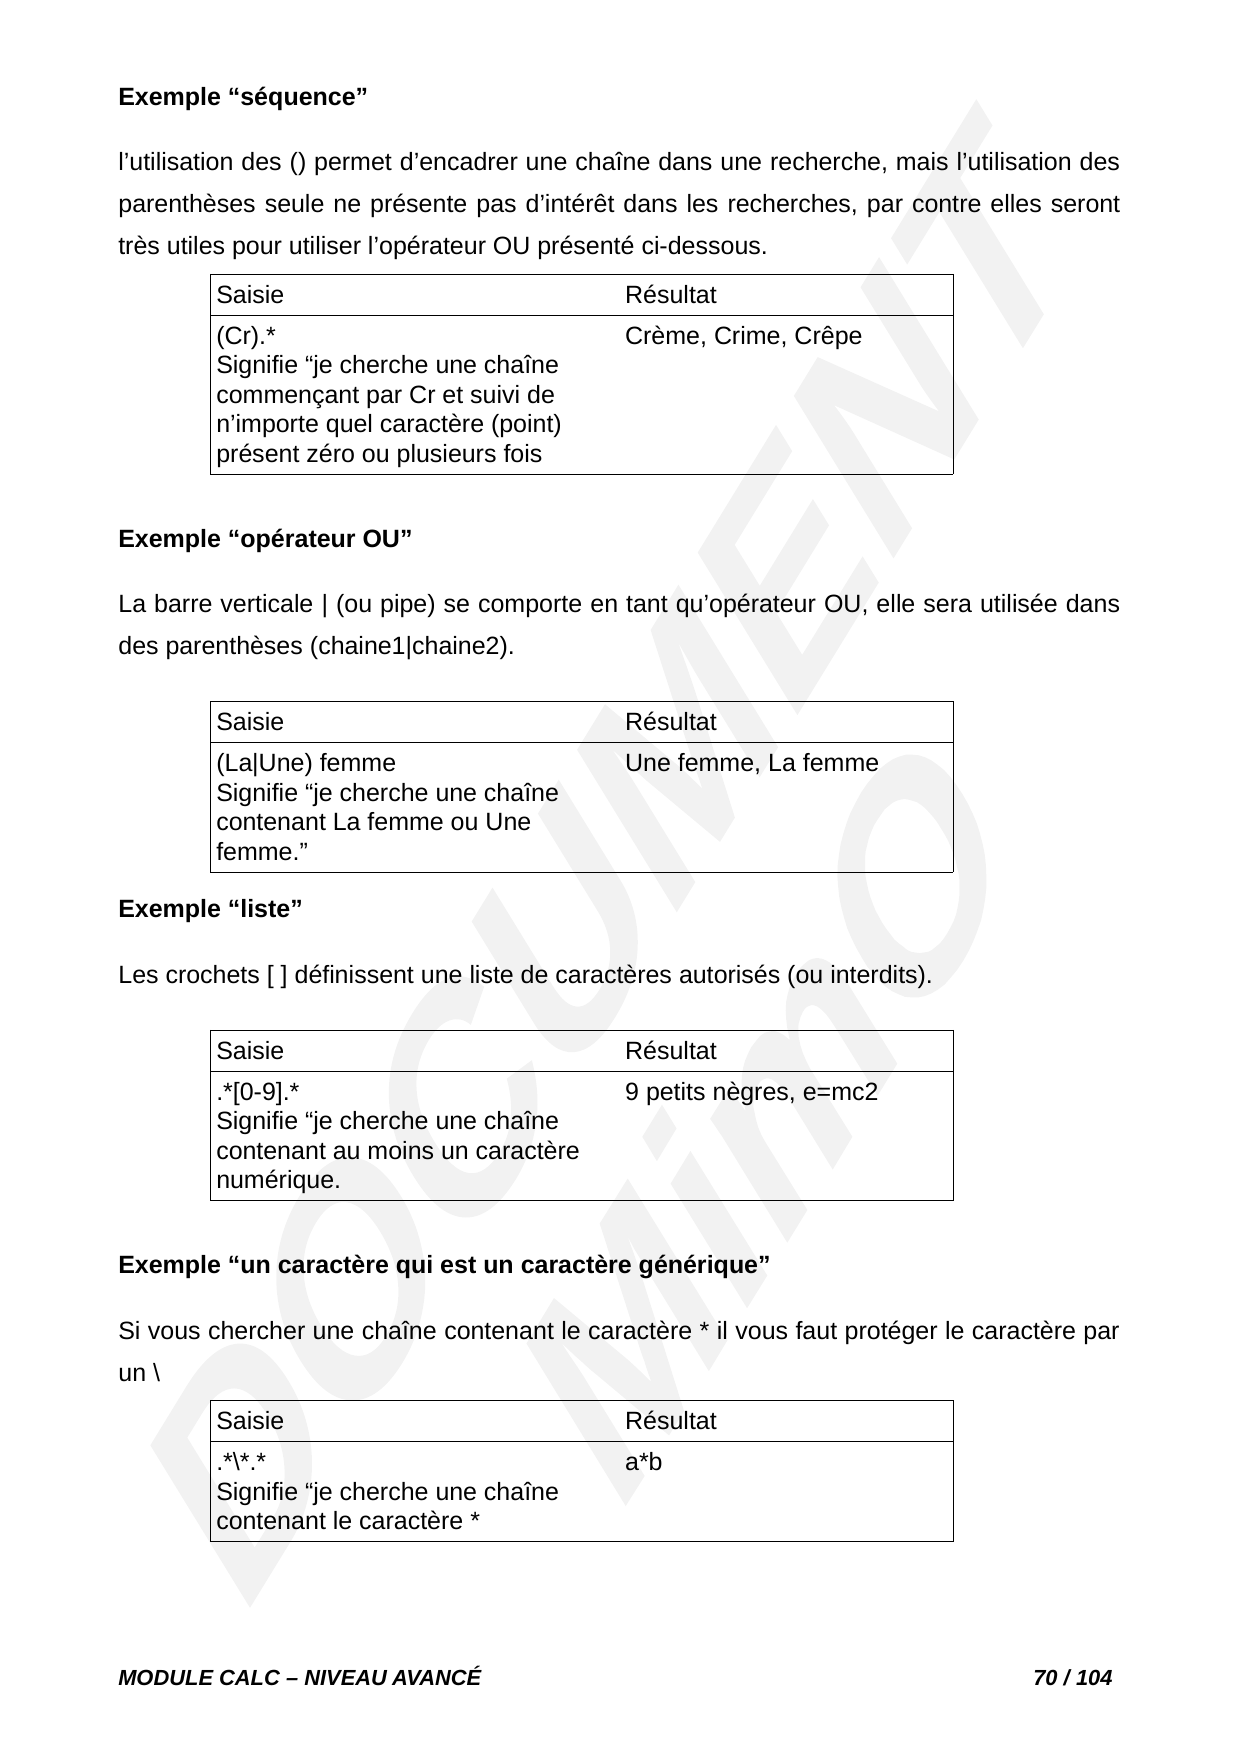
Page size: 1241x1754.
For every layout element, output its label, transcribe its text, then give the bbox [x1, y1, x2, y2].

table_cell Une femme, La femme [619, 743, 953, 872]
text Exemple “séquence” [118, 83, 1122, 111]
table_header Saisie [211, 1401, 619, 1441]
text l’utilisation des () permet d’encadrer une chaîne dans une recherche, mais l’utilisation des parenthèses seule ne présente pas d’intérêt dans les recherches, par contre elles seront très utiles pour utiliser l’opérateur OU présenté ci-dessous. [118, 148, 1122, 260]
table_cell (La|Une) femme Signifie “je cherche une chaîne contenant La femme ou Une femme.” [211, 743, 619, 872]
text Exemple “liste” [118, 895, 1122, 923]
table_header Saisie [211, 702, 619, 742]
table_header Résultat [619, 1031, 953, 1071]
table_header Résultat [619, 702, 953, 742]
text Les crochets [ ] définissent une liste de caractères autorisés (ou interdits). [118, 961, 1122, 989]
table_cell 9 petits nègres, e=mc2 [619, 1072, 953, 1200]
table_cell .*\*.* Signifie “je cherche une chaîne contenant le caractère * [211, 1442, 619, 1541]
table_header Saisie [211, 1031, 619, 1071]
text Exemple “opérateur OU” [118, 525, 1122, 553]
table_cell a*b [619, 1442, 953, 1541]
table_cell .*[0-9].* Signifie “je cherche une chaîne contenant au moins un caractère numérique. [211, 1072, 619, 1200]
text La barre verticale | (ou pipe) se comporte en tant qu’opérateur OU, elle sera utilisée dans des parenthèses (chaine1|chaine2). [118, 590, 1122, 660]
table_cell Crème, Crime, Crêpe [619, 316, 953, 474]
text Si vous chercher une chaîne contenant le caractère * il vous faut protéger le caractère par un \ [118, 1317, 1122, 1386]
table_header Saisie [211, 275, 619, 315]
text Exemple “un caractère qui est un caractère générique” [118, 1251, 1122, 1279]
table_header Résultat [619, 275, 953, 315]
table_header Résultat [619, 1401, 953, 1441]
table_cell (Cr).* Signifie “je cherche une chaîne commençant par Cr et suivi de n’importe quel caractère (point) présent zéro ou plusieurs fois [211, 316, 619, 474]
